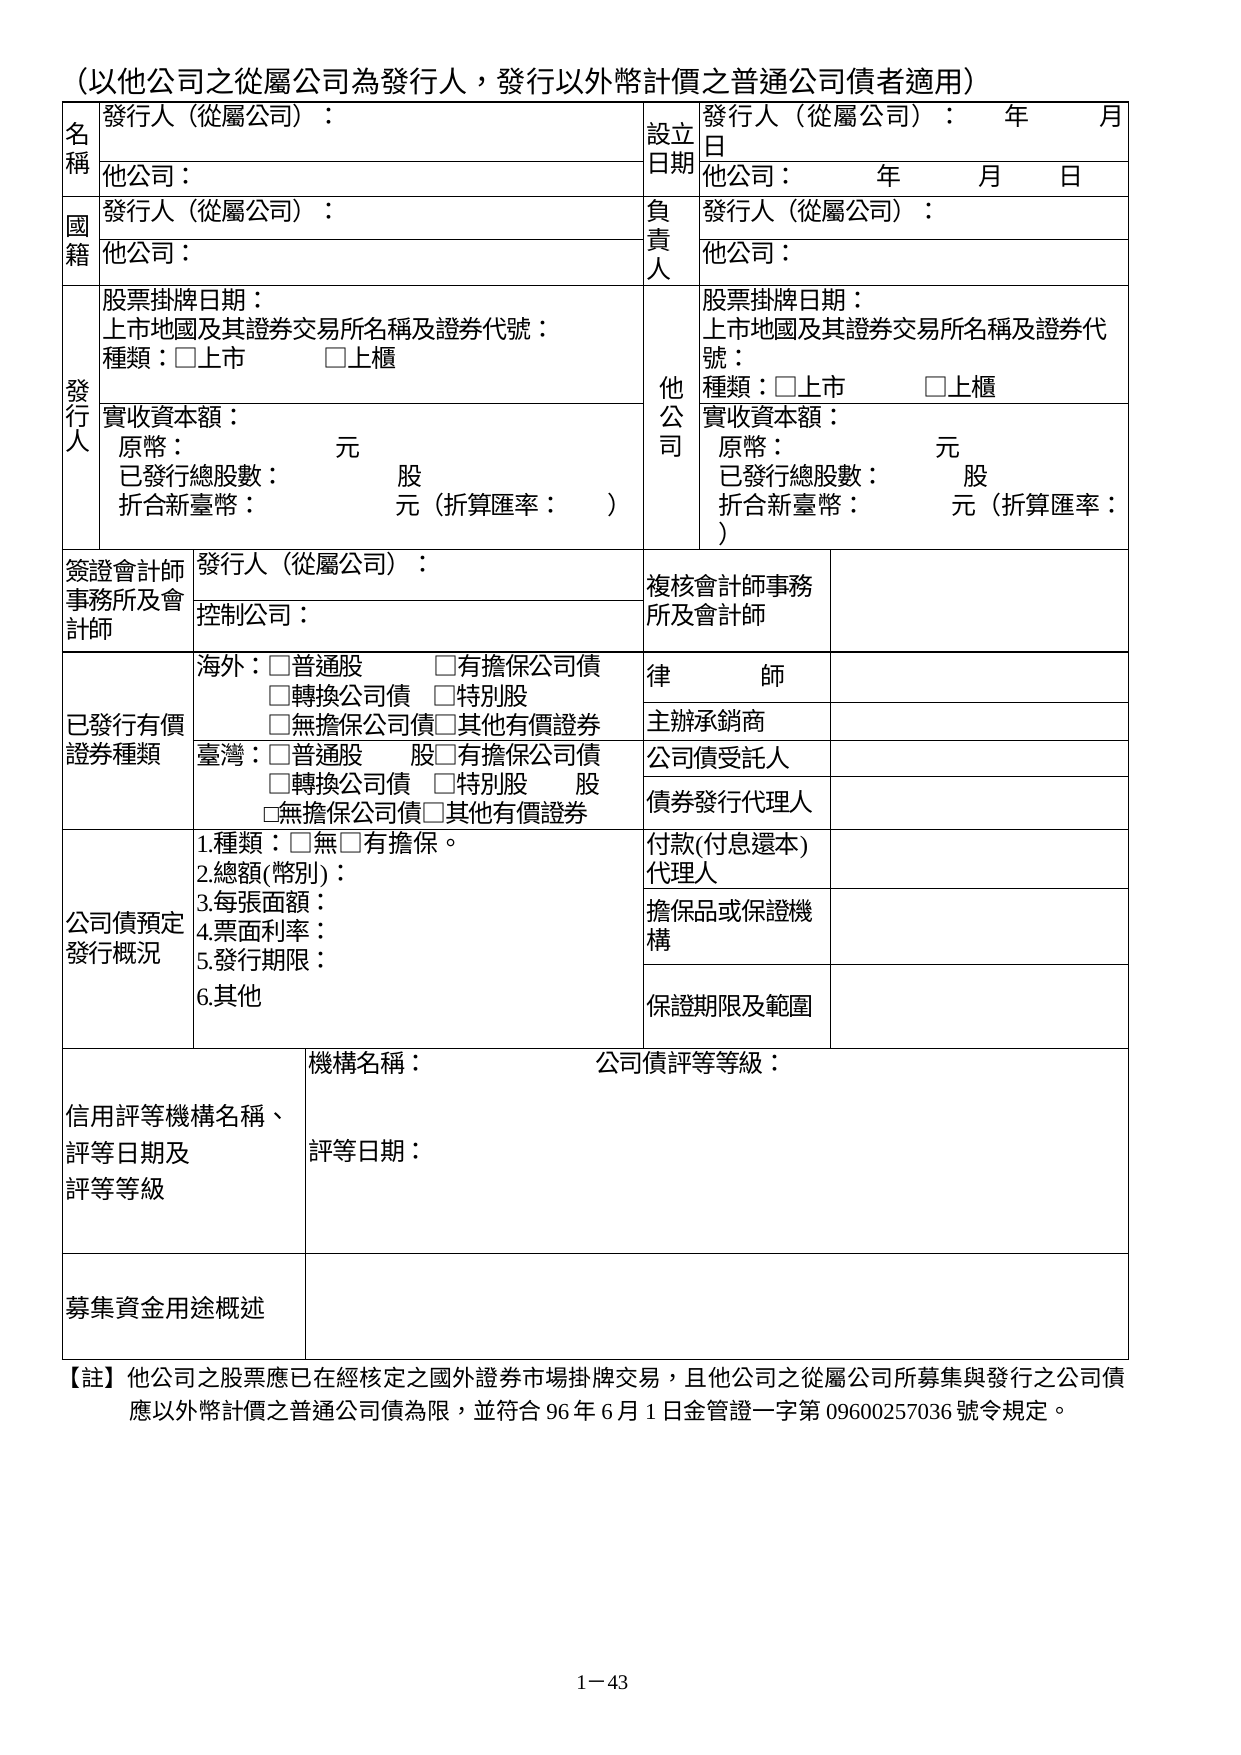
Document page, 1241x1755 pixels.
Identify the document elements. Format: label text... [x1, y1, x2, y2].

table_cell 控制公司： [194, 601, 643, 651]
table_header 名稱 [63, 103, 99, 196]
table_cell 複核會計師事務所及會計師 [644, 550, 830, 651]
table_header 發行人（從屬公司）： [100, 103, 643, 161]
table_cell [831, 703, 1128, 740]
table_cell 機構名稱： 公司債評等等級： 評等日期： [306, 1049, 1128, 1253]
table_cell 簽證會計師事務所及會計師 [63, 550, 193, 651]
table_cell 主辦承銷商 [644, 703, 830, 740]
table_cell 國籍 [63, 197, 99, 285]
table_cell [831, 550, 1128, 651]
text （以他公司之從屬公司為發行人，發行以外幣計價之普通公司債者適用） [59, 59, 1181, 101]
table_cell [831, 889, 1128, 963]
table_cell 發行人 [63, 286, 99, 549]
table_cell 公司債受託人 [644, 741, 830, 776]
table_cell 發行人（從屬公司）： [100, 197, 643, 238]
table_cell 已發行有價 證券種類 [63, 653, 193, 828]
table_cell 他公司： 年 月 日 [700, 162, 1128, 196]
table_cell 負 責 人 [644, 197, 699, 285]
table_cell 公司債預定發行概況 [63, 830, 193, 1048]
table_cell 發行人（從屬公司）： [194, 550, 643, 600]
table_cell 募集資金用途概述 [63, 1254, 305, 1358]
table_header 發行人（從屬公司）： 年 月 日 [700, 103, 1128, 161]
table_cell 實收資本額： 原幣： 元 已發行總股數： 股 折合新臺幣： 元（折算匯率： ） [700, 404, 1128, 549]
table_cell 信用評等機構名稱、評等日期及 評等等級 [63, 1049, 305, 1253]
table_cell 保證期限及範圍 [644, 965, 830, 1048]
table_cell 他公司： [100, 162, 643, 196]
table_cell 擔保品或保證機構 [644, 889, 830, 963]
table_cell [306, 1254, 1128, 1358]
table_cell 付款(付息還本) 代理人 [644, 830, 830, 888]
table_cell 債券發行代理人 [644, 777, 830, 828]
table_cell 股票掛牌日期： 上市地國及其證券交易所名稱及證券代號： 種類：□上市 □上櫃 [700, 286, 1128, 402]
table_cell 臺灣：□普通股 股□有擔保公司債 □轉換公司債 □特別股 股 □無擔保公司債□其他有價證券 [194, 741, 643, 828]
table_cell 律 師 [644, 653, 830, 702]
table_cell 他 公 司 [644, 286, 699, 549]
table_header 設立日期 [644, 103, 699, 196]
table_cell 發行人（從屬公司）： [700, 197, 1128, 238]
table_cell [831, 965, 1128, 1048]
table_cell 實收資本額： 原幣： 元 已發行總股數： 股 折合新臺幣： 元（折算匯率： ） [100, 404, 643, 549]
table_cell 他公司： [100, 240, 643, 285]
table_cell [831, 777, 1128, 828]
table_cell 1.種類：□無□有擔保。 2.總額(幣別)： 3.每張面額： 4.票面利率： 5.發行期限： 6.其他 [194, 830, 643, 1048]
table_cell [831, 830, 1128, 888]
table_cell [831, 653, 1128, 702]
table_cell 股票掛牌日期： 上市地國及其證券交易所名稱及證券代號： 種類：□上市 □上櫃 [100, 286, 643, 402]
table_cell [831, 741, 1128, 776]
table_cell 海外：□普通股 □有擔保公司債 □轉換公司債 □特別股 □無擔保公司債□其他有價證券 [194, 653, 643, 740]
text 【註】他公司之股票應已在經核定之國外證券市場掛牌交易，且他公司之從屬公司所募集與發行之公司債應以外幣計價之普通公司債為限，並符合96年6月1日金管證一字第09600257036號令規定。 [58, 1359, 1128, 1426]
table_cell 他公司： [700, 240, 1128, 285]
